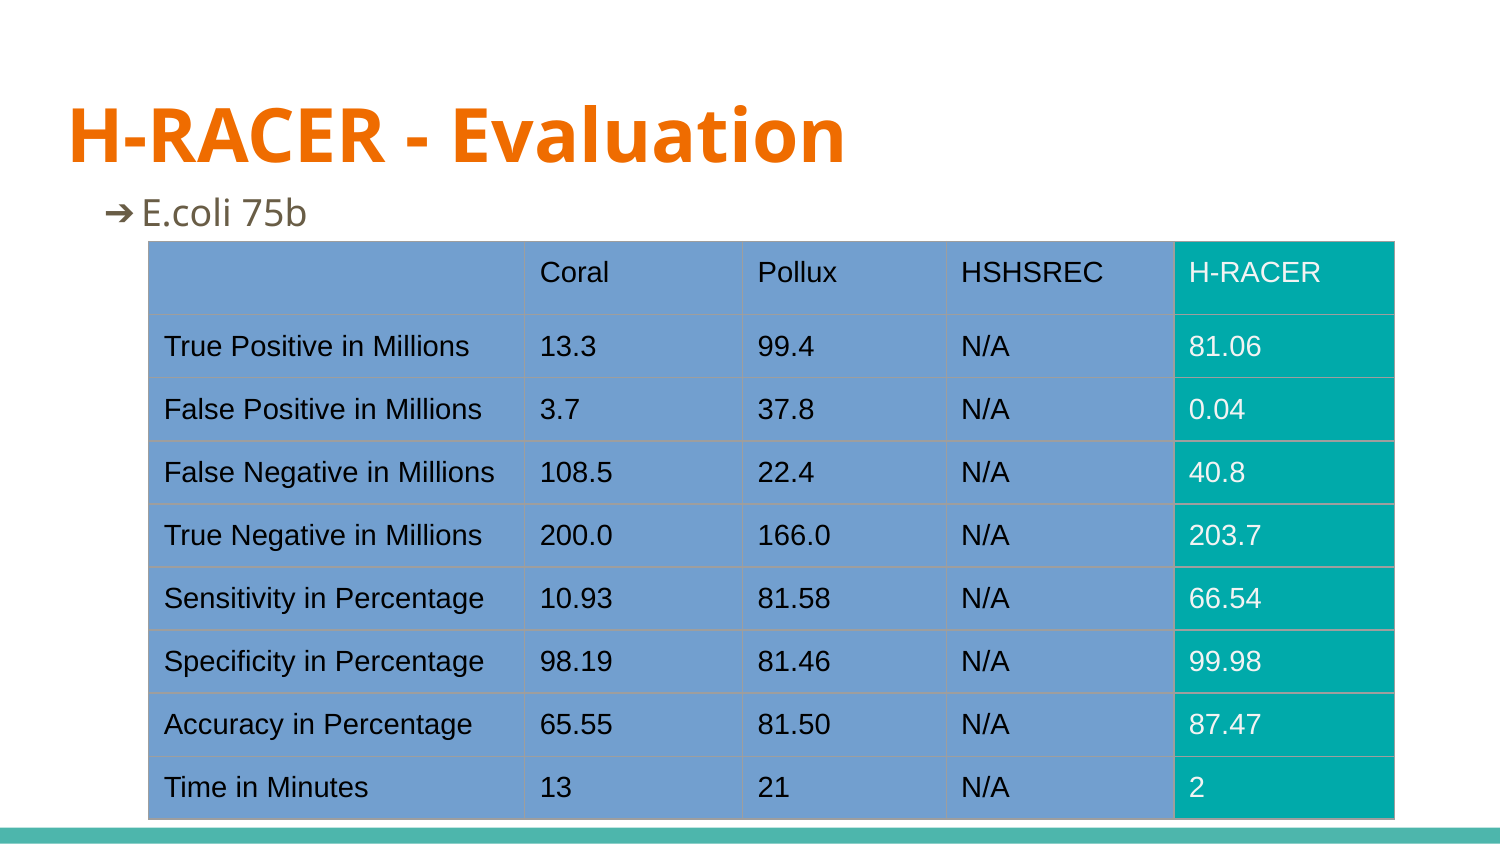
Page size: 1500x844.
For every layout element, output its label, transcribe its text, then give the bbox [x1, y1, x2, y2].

table_cell 200.0 [525, 505, 742, 566]
table_cell N/A [947, 631, 1173, 692]
table_cell N/A [947, 694, 1173, 756]
table_cell 99.4 [743, 315, 946, 377]
table_cell 203.7 [1175, 505, 1394, 566]
table_cell 108.5 [525, 442, 742, 503]
table_cell 22.4 [743, 442, 946, 503]
table_cell 0.04 [1175, 378, 1394, 440]
table_cell N/A [947, 757, 1173, 818]
list E.coli 75b [51, 173, 1449, 716]
table_cell Sensitivity in Percentage [149, 568, 524, 629]
table_header Coral [525, 242, 742, 314]
table_cell 21 [743, 757, 946, 818]
table_cell 81.50 [743, 694, 946, 756]
table_cell 81.58 [743, 568, 946, 629]
table_cell N/A [947, 315, 1173, 377]
table_header H-RACER [1175, 242, 1394, 314]
table_cell Accuracy in Percentage [149, 694, 524, 756]
table_cell False Positive in Millions [149, 378, 524, 440]
table_cell False Negative in Millions [149, 442, 524, 503]
table_cell True Positive in Millions [149, 315, 524, 377]
table_header [149, 242, 524, 314]
table_cell 2 [1175, 757, 1394, 818]
table_cell 166.0 [743, 505, 946, 566]
table_cell 81.06 [1175, 315, 1394, 377]
title H-RACER - Evaluation [51, 72, 1449, 173]
table_cell 3.7 [525, 378, 742, 440]
table_cell 40.8 [1175, 442, 1394, 503]
table_cell N/A [947, 505, 1173, 566]
table_cell 87.47 [1175, 694, 1394, 756]
table_cell 13 [525, 757, 742, 818]
table_header HSHSREC [947, 242, 1173, 314]
table_cell 65.55 [525, 694, 742, 756]
table_cell N/A [947, 442, 1173, 503]
table_cell True Negative in Millions [149, 505, 524, 566]
table_cell 13.3 [525, 315, 742, 377]
table_cell Time in Minutes [149, 757, 524, 818]
table_cell Specificity in Percentage [149, 631, 524, 692]
table_cell 98.19 [525, 631, 742, 692]
table_cell 99.98 [1175, 631, 1394, 692]
table_header Pollux [743, 242, 946, 314]
table_cell N/A [947, 568, 1173, 629]
table_cell 10.93 [525, 568, 742, 629]
table_cell 81.46 [743, 631, 946, 692]
table_cell 66.54 [1175, 568, 1394, 629]
table_cell 37.8 [743, 378, 946, 440]
table_cell N/A [947, 378, 1173, 440]
